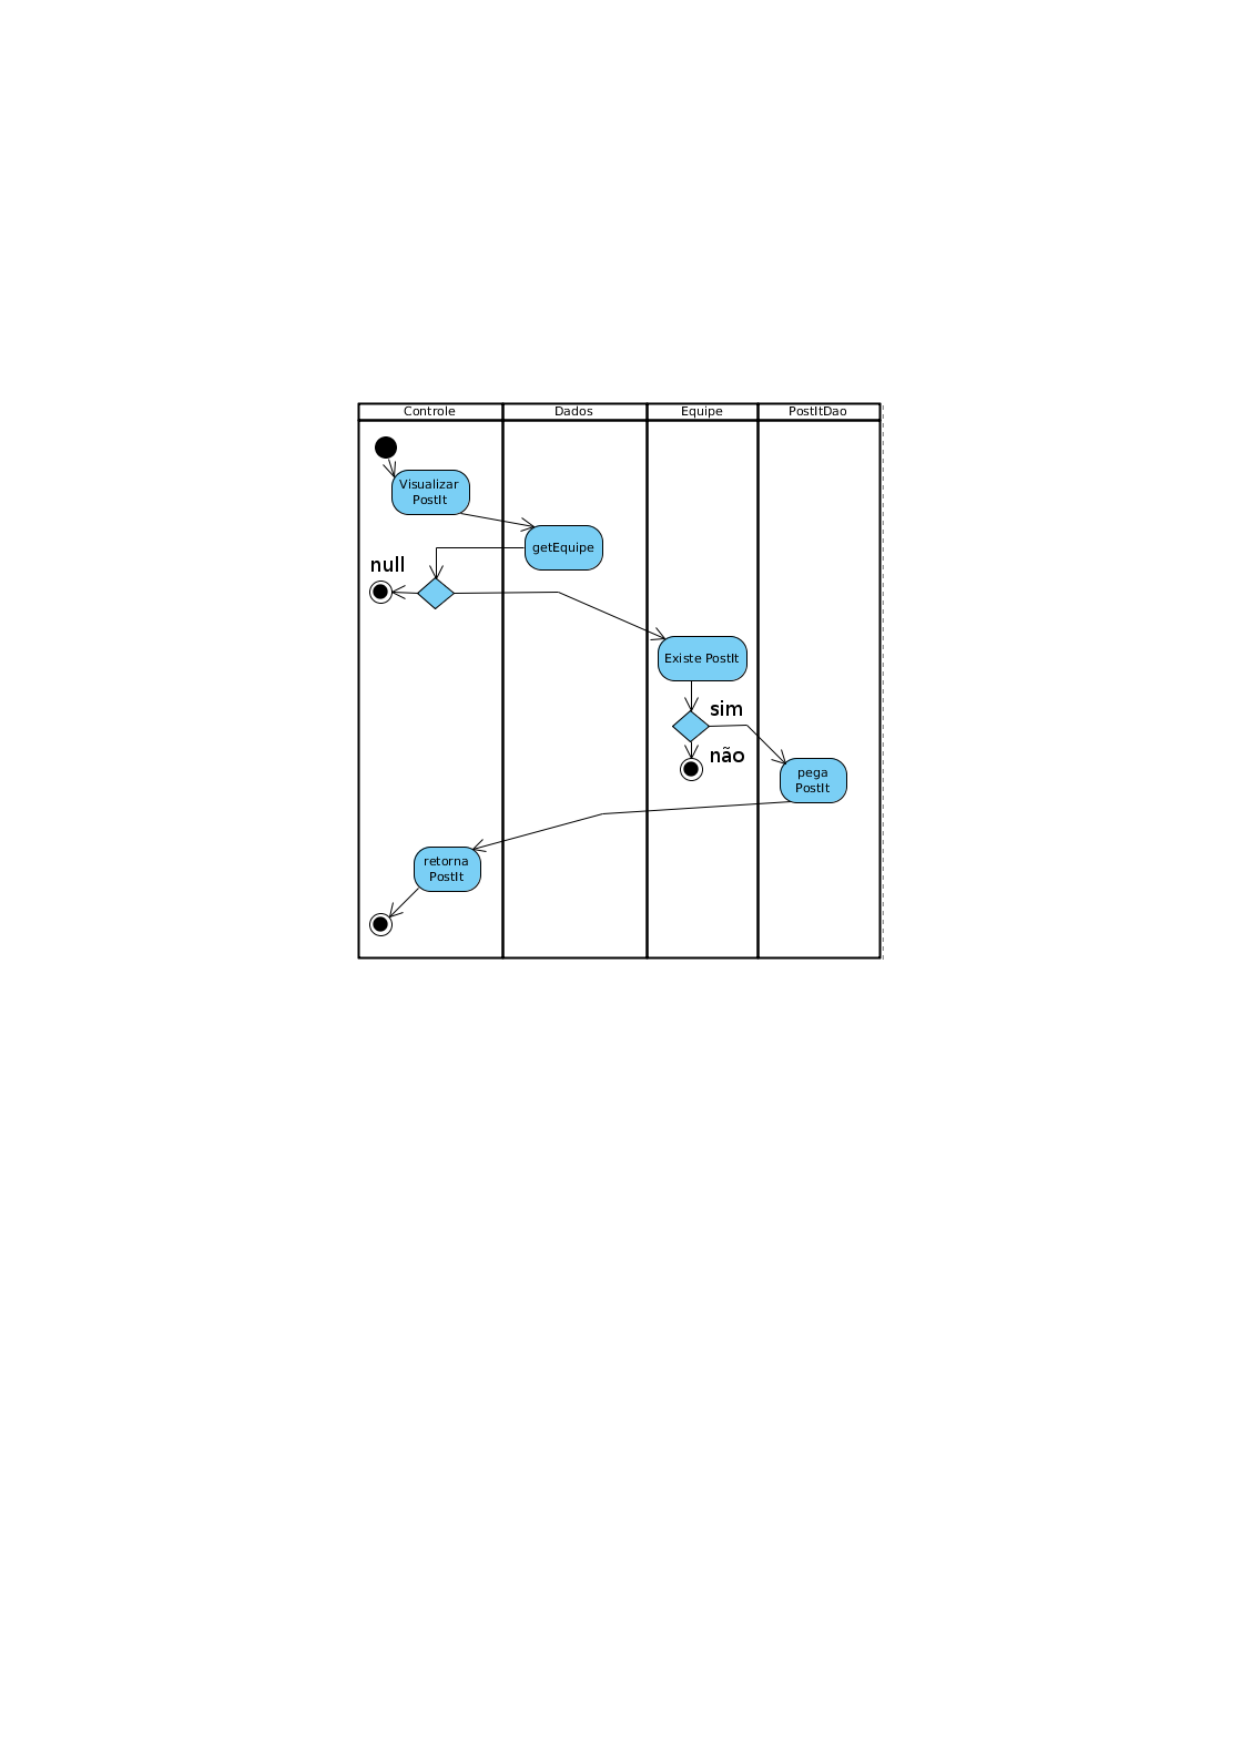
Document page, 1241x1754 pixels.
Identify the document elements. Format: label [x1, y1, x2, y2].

picture [357, 401, 884, 963]
